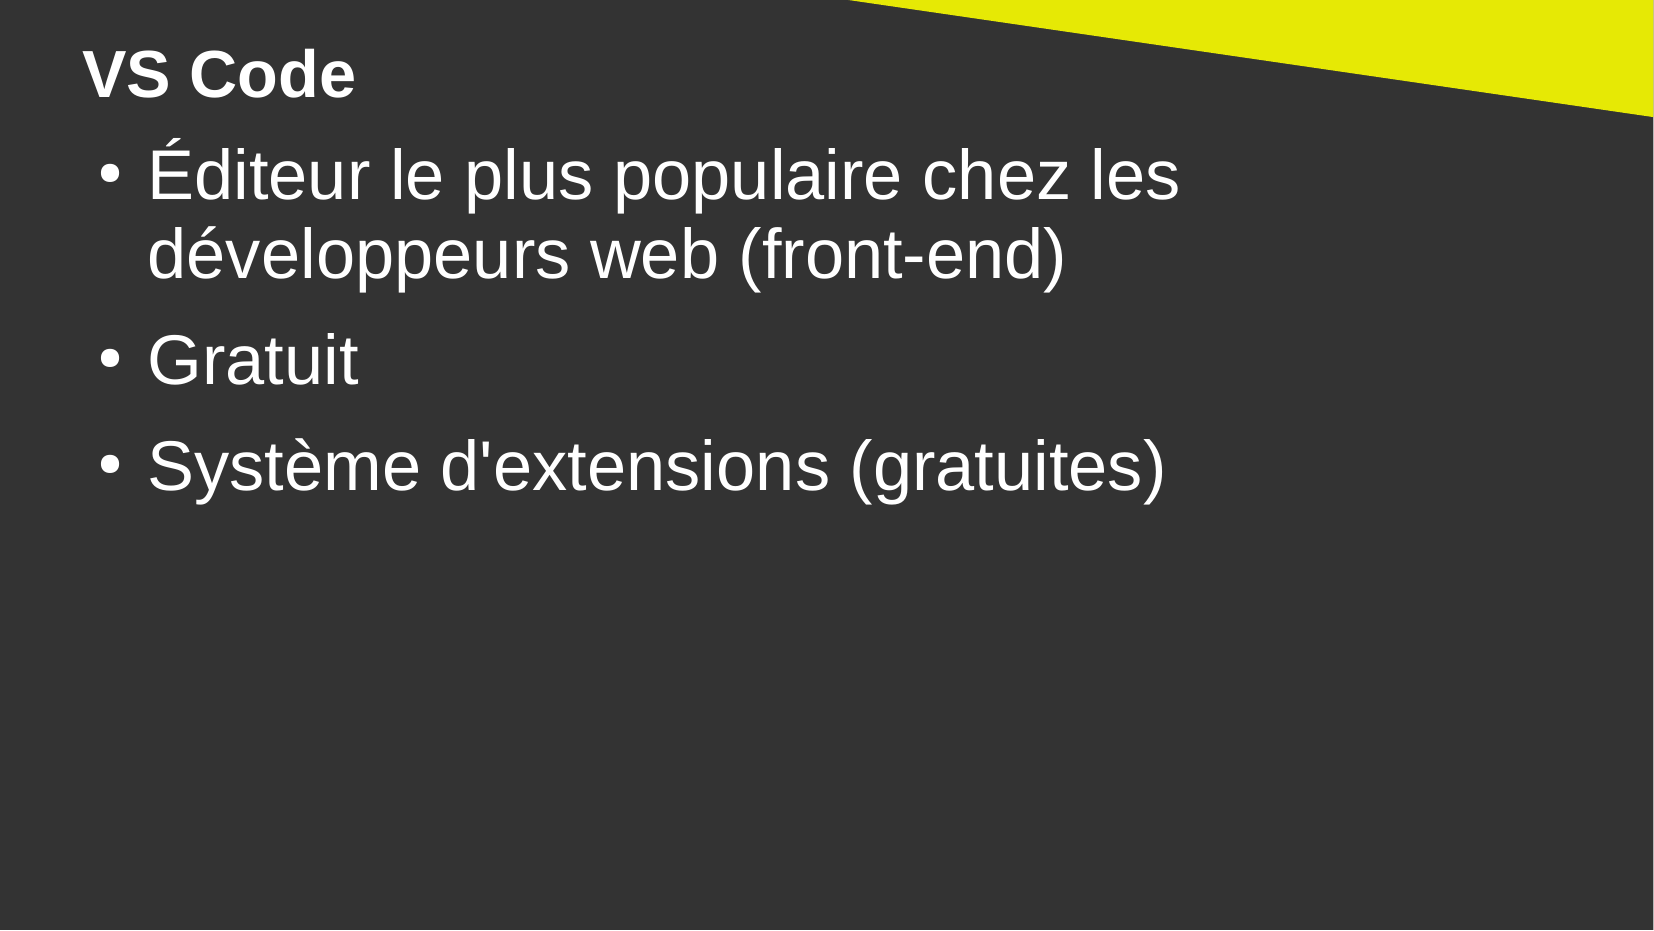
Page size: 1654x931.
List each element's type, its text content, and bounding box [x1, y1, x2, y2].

list Éditeur le plus populaire chez les développeurs web (front-end) Gratuit Système d'extensions (gratuites) [80, 135, 1620, 507]
title VS Code [82, 37, 1571, 114]
text_box [848, 0, 1654, 118]
